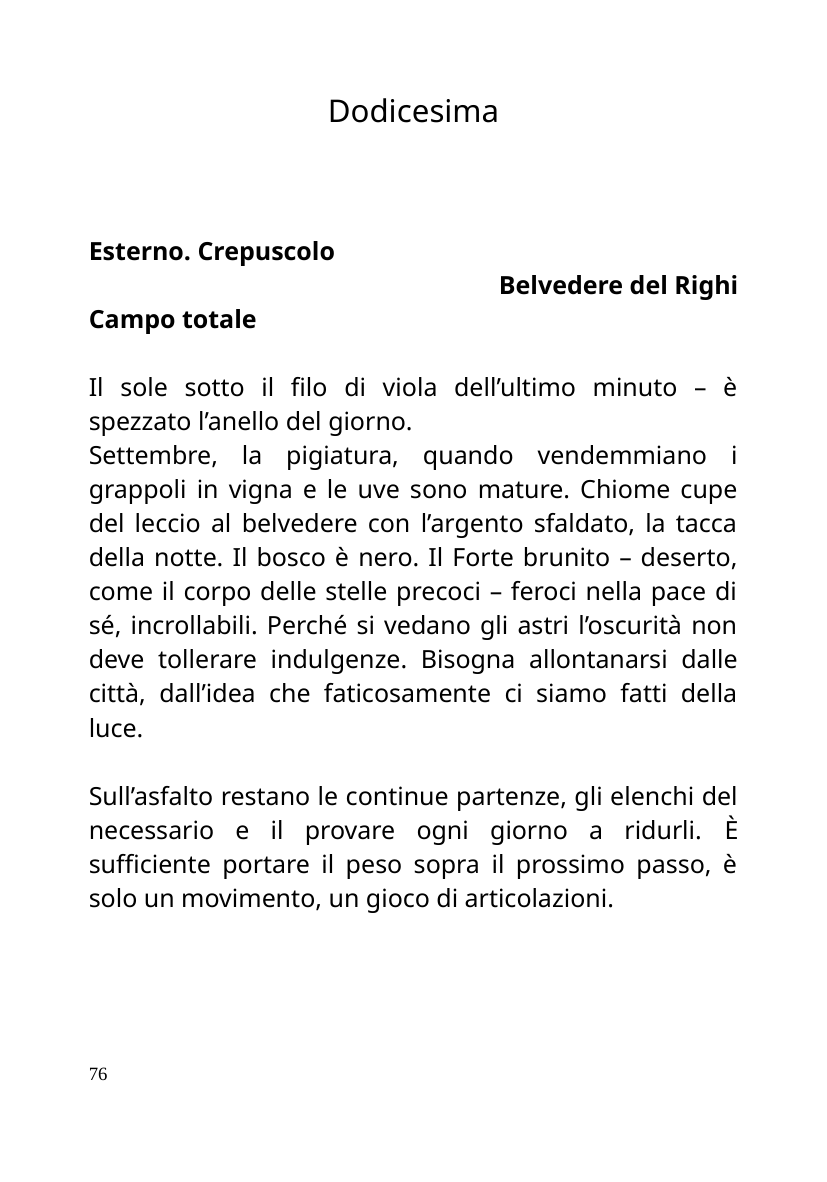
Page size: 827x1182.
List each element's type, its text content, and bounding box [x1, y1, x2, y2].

text Campo totale [88, 301, 738, 336]
text Dodicesima [88, 88, 738, 131]
text Esterno. Crepuscolo [88, 233, 738, 267]
text Il sole sotto il filo di viola dell’ultimo minuto – è spezzato l’anello del giorno. [88, 369, 738, 438]
text Belvedere del Righi [88, 267, 738, 301]
text Settembre, la pigiatura, quando vendemmiano i grappoli in vigna e le uve sono mature. Chiome cupe del leccio al belvedere con l’argento sfaldato, la tacca della notte. Il bosco è nero. Il Forte brunito – deserto, come il corpo delle stelle precoci – feroci nella pace di sé, incrollabili. Perché si vedano gli astri l’oscurità non deve tollerare indulgenze. Bisogna allontanarsi dalle città, dall’idea che faticosamente ci siamo fatti della luce. [88, 438, 738, 744]
text Sull’asfalto restano le continue partenze, gli elenchi del necessario e il provare ogni giorno a ridurli. è sufficiente portare il peso sopra il prossimo passo, è solo un movimento, un gioco di articolazioni. [88, 778, 738, 914]
